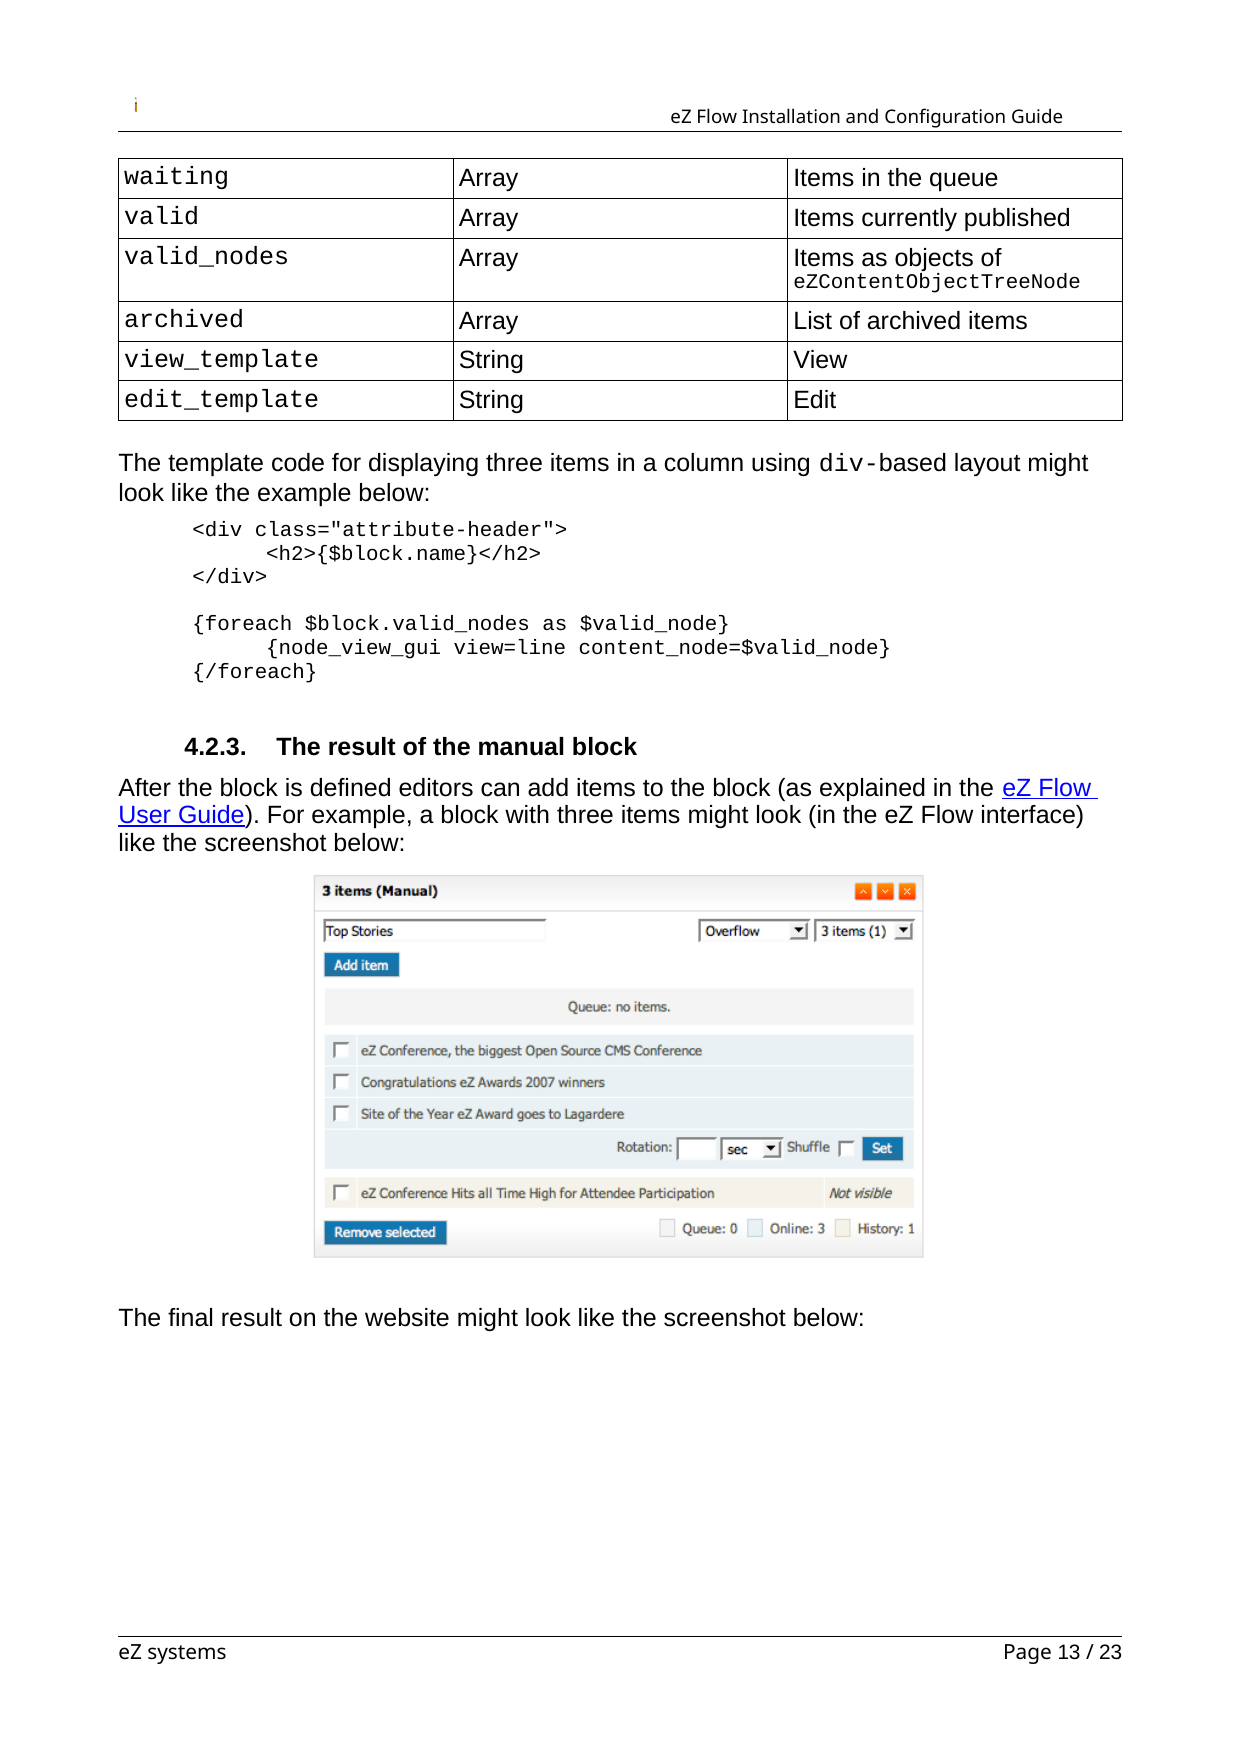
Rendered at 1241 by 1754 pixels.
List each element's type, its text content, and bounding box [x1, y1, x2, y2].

table_cell Array [454, 302, 787, 341]
text {/foreach} [192, 661, 1122, 684]
table_cell valid_nodes [119, 239, 453, 301]
text {foreach $block.valid_nodes as $valid_node} [118, 613, 1122, 637]
text {node_view_gui view=line content_node=$valid_node} [118, 637, 1122, 661]
picture [309, 869, 931, 1264]
table_cell Edit [788, 381, 1122, 420]
table_cell valid [119, 199, 453, 237]
text </div> [118, 566, 1122, 590]
text After the block is defined editors can add items to the block (as explained in the eZ Flow User Guide). For example, a block with three items might look (in the eZ Flow interface) like the screenshot below: [118, 773, 1122, 857]
table_cell edit_template [119, 381, 453, 420]
text The final result on the website might look like the screenshot below: [118, 1304, 1122, 1332]
table_cell List of archived items [788, 302, 1122, 341]
table_cell String [454, 381, 787, 420]
table_cell Array [454, 159, 787, 198]
text The template code for displaying three items in a column using div-based layout might look like the example below: [118, 448, 1122, 506]
table_cell waiting [119, 159, 453, 198]
table_cell Array [454, 239, 787, 301]
subtitle The result of the manual block [177, 733, 1122, 761]
table_cell archived [119, 302, 453, 341]
table_cell view_template [119, 342, 453, 380]
text <div class="attribute-header"> [118, 519, 1122, 542]
table_cell Items as objects of eZContentObjectTreeNode [788, 239, 1122, 301]
table_cell View [788, 342, 1122, 380]
table_cell Array [454, 199, 787, 237]
table_cell String [454, 342, 787, 380]
table_cell Items in the queue [788, 159, 1122, 198]
text <h2>{$block.name}</h2> [118, 542, 1122, 566]
table_cell Items currently published [788, 199, 1122, 237]
